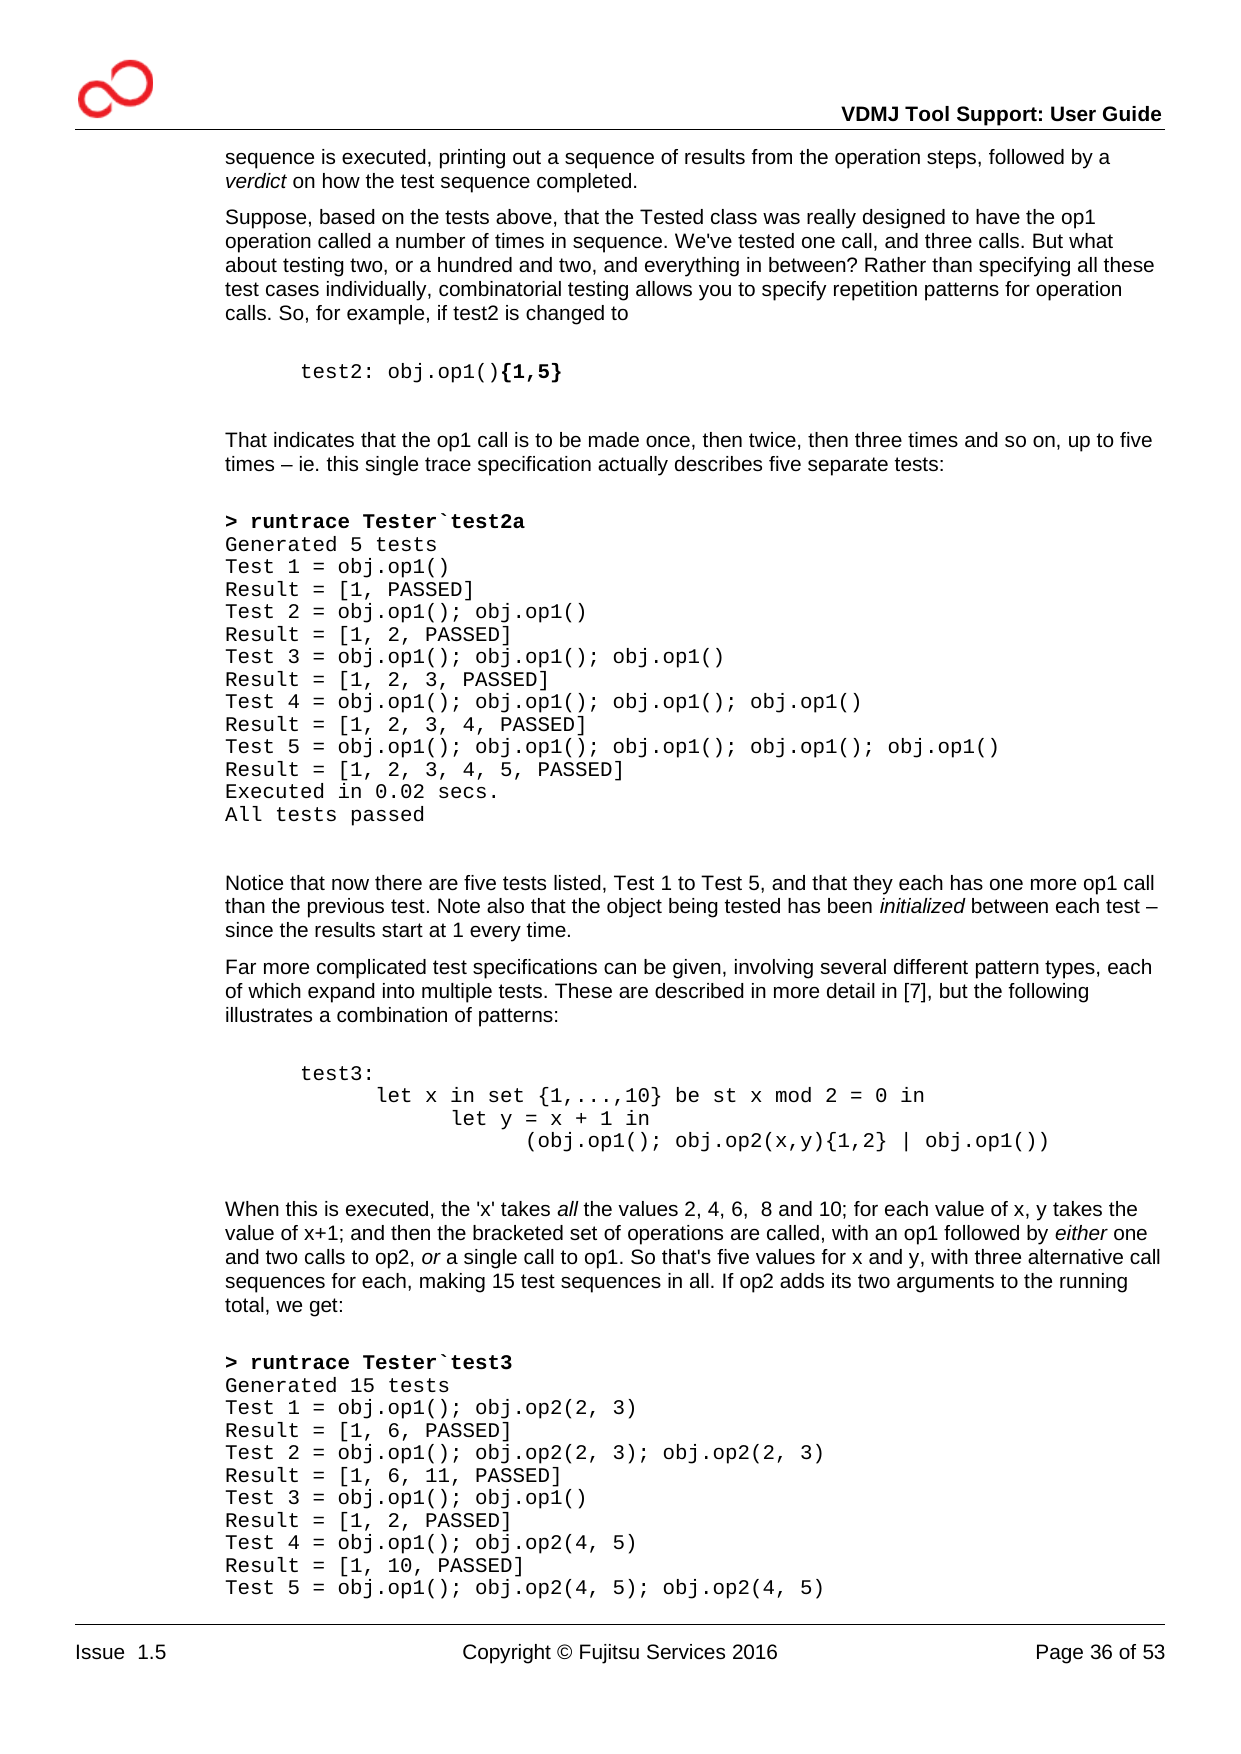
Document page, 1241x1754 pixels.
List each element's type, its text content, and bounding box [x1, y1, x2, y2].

text Generated 15 tests [225, 1374, 1165, 1397]
text Test 2 = obj.op1(); obj.op2(2, 3); obj.op2(2, 3) [225, 1442, 1165, 1464]
text Far more complicated test specifications can be given, involving several different pattern types, each of which expand into multiple tests. These are described in more detail in [7], but the following illustrates a combination of patterns: [225, 955, 1165, 1027]
text test3: [225, 1062, 1165, 1084]
text (obj.op1(); obj.op2(x,y){1,2} | obj.op1()) [225, 1129, 1165, 1152]
text Test 5 = obj.op1(); obj.op1(); obj.op1(); obj.op1(); obj.op1() [225, 736, 1165, 758]
text Result = [1, 2, PASSED] [225, 1509, 1165, 1532]
text > runtrace Tester`test2a [225, 511, 1165, 533]
text Test 4 = obj.op1(); obj.op1(); obj.op1(); obj.op1() [225, 691, 1165, 713]
text sequence is executed, printing out a sequence of results from the operation steps, followed by a verdict on how the test sequence completed. [225, 145, 1165, 193]
text When this is executed, the 'x' takes all the values 2, 4, 6, 8 and 10; for each value of x, y takes the value of x+1; and then the bracketed set of operations are called, with an op1 followed by either one and two calls to op2, or a single call to op1. So that's five values for x and y, with three alternative call sequences for each, making 15 test sequences in all. If op2 adds its two arguments to the running total, we get: [225, 1197, 1165, 1317]
text Result = [1, 2, 3, 4, 5, PASSED] [225, 758, 1165, 781]
text Result = [1, 2, 3, PASSED] [225, 668, 1165, 691]
text Result = [1, 2, PASSED] [225, 623, 1165, 646]
text Test 1 = obj.op1(); obj.op2(2, 3) [225, 1397, 1165, 1419]
text test2: obj.op1(){1,5} [225, 360, 1165, 383]
text Result = [1, 10, PASSED] [225, 1554, 1165, 1577]
text Test 2 = obj.op1(); obj.op1() [225, 601, 1165, 623]
text Test 4 = obj.op1(); obj.op2(4, 5) [225, 1532, 1165, 1554]
text Result = [1, PASSED] [225, 578, 1165, 601]
text Generated 5 tests [225, 533, 1165, 556]
text All tests passed [225, 803, 1165, 826]
picture [78, 52, 153, 128]
text Executed in 0.02 secs. [225, 781, 1165, 803]
text Suppose, based on the tests above, that the Tested class was really designed to have the op1 operation called a number of times in sequence. We've tested one call, and three calls. But what about testing two, or a hundred and two, and everything in between? Rather than specifying all these test cases individually, combinatorial testing allows you to specify repetition patterns for operation calls. So, for example, if test2 is changed to [225, 206, 1165, 325]
text Test 3 = obj.op1(); obj.op1() [225, 1487, 1165, 1509]
text Result = [1, 6, PASSED] [225, 1419, 1165, 1442]
text let y = x + 1 in [225, 1107, 1165, 1129]
text Test 1 = obj.op1() [225, 556, 1165, 578]
text Test 5 = obj.op1(); obj.op2(4, 5); obj.op2(4, 5) [225, 1577, 1165, 1599]
text let x in set {1,...,10} be st x mod 2 = 0 in [225, 1084, 1165, 1107]
text Result = [1, 6, 11, PASSED] [225, 1464, 1165, 1487]
text Notice that now there are five tests listed, Test 1 to Test 5, and that they each has one more op1 call than the previous test. Note also that the object being tested has been initialized between each test – since the results start at 1 every time. [225, 871, 1165, 943]
text Result = [1, 2, 3, 4, PASSED] [225, 713, 1165, 736]
text > runtrace Tester`test3 [225, 1352, 1165, 1374]
text That indicates that the op1 call is to be made once, then twice, then three times and so on, up to five times – ie. this single trace specification actually describes five separate tests: [225, 428, 1165, 476]
text Test 3 = obj.op1(); obj.op1(); obj.op1() [225, 646, 1165, 668]
